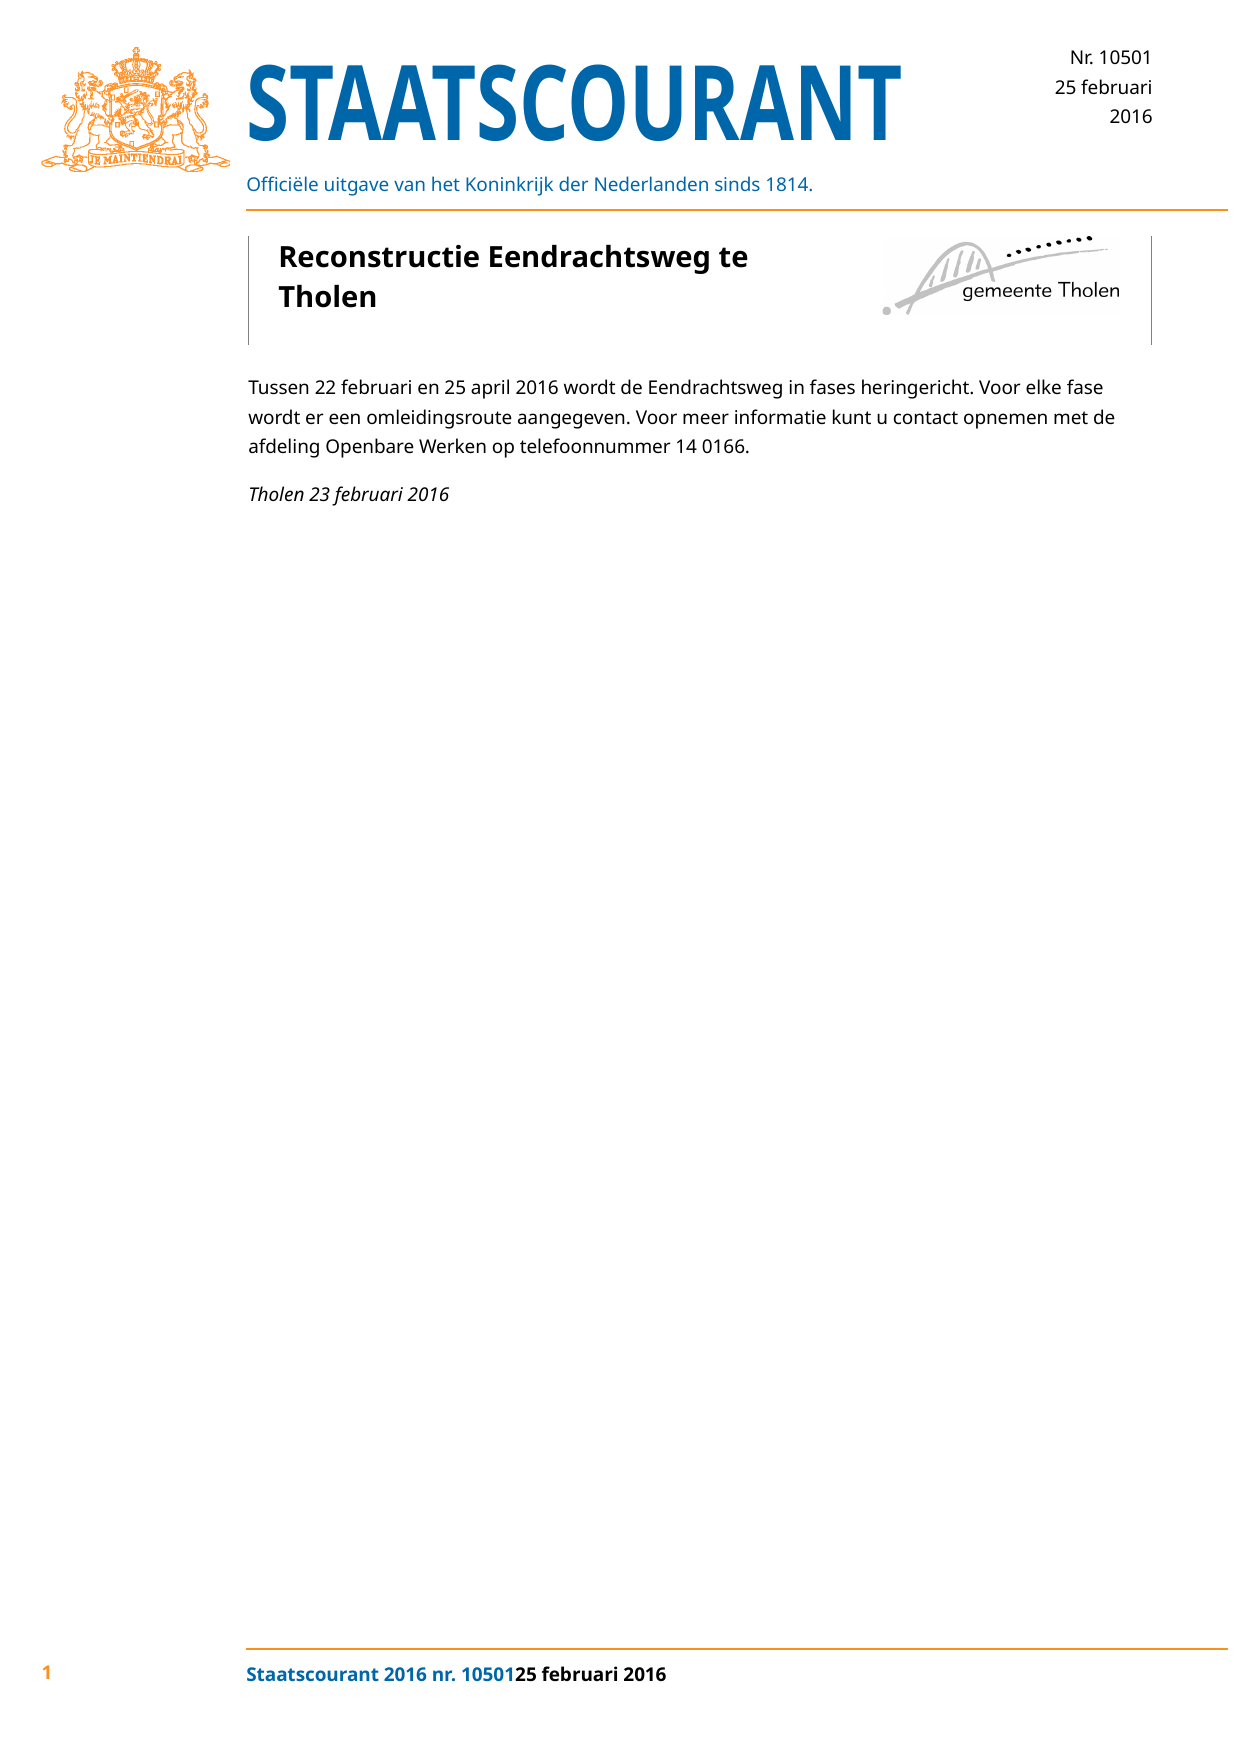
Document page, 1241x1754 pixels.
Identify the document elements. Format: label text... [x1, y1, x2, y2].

table_header [850, 236, 1151, 345]
text Tholen 23 februari 2016 [248, 481, 1152, 507]
table_header Reconstructie Eendrachtsweg te Tholen [249, 236, 850, 345]
text Tussen 22 februari en 25 april 2016 wordt de Eendrachtsweg in fases heringericht. Voor elke fase wordt er een omleidingsroute aangegeven. Voor meer informatie kunt u contact opnemen met de afdeling Openbare Werken op telefoonnummer 14 0166. [248, 374, 1152, 459]
picture [882, 236, 1119, 315]
picture [41, 47, 231, 172]
